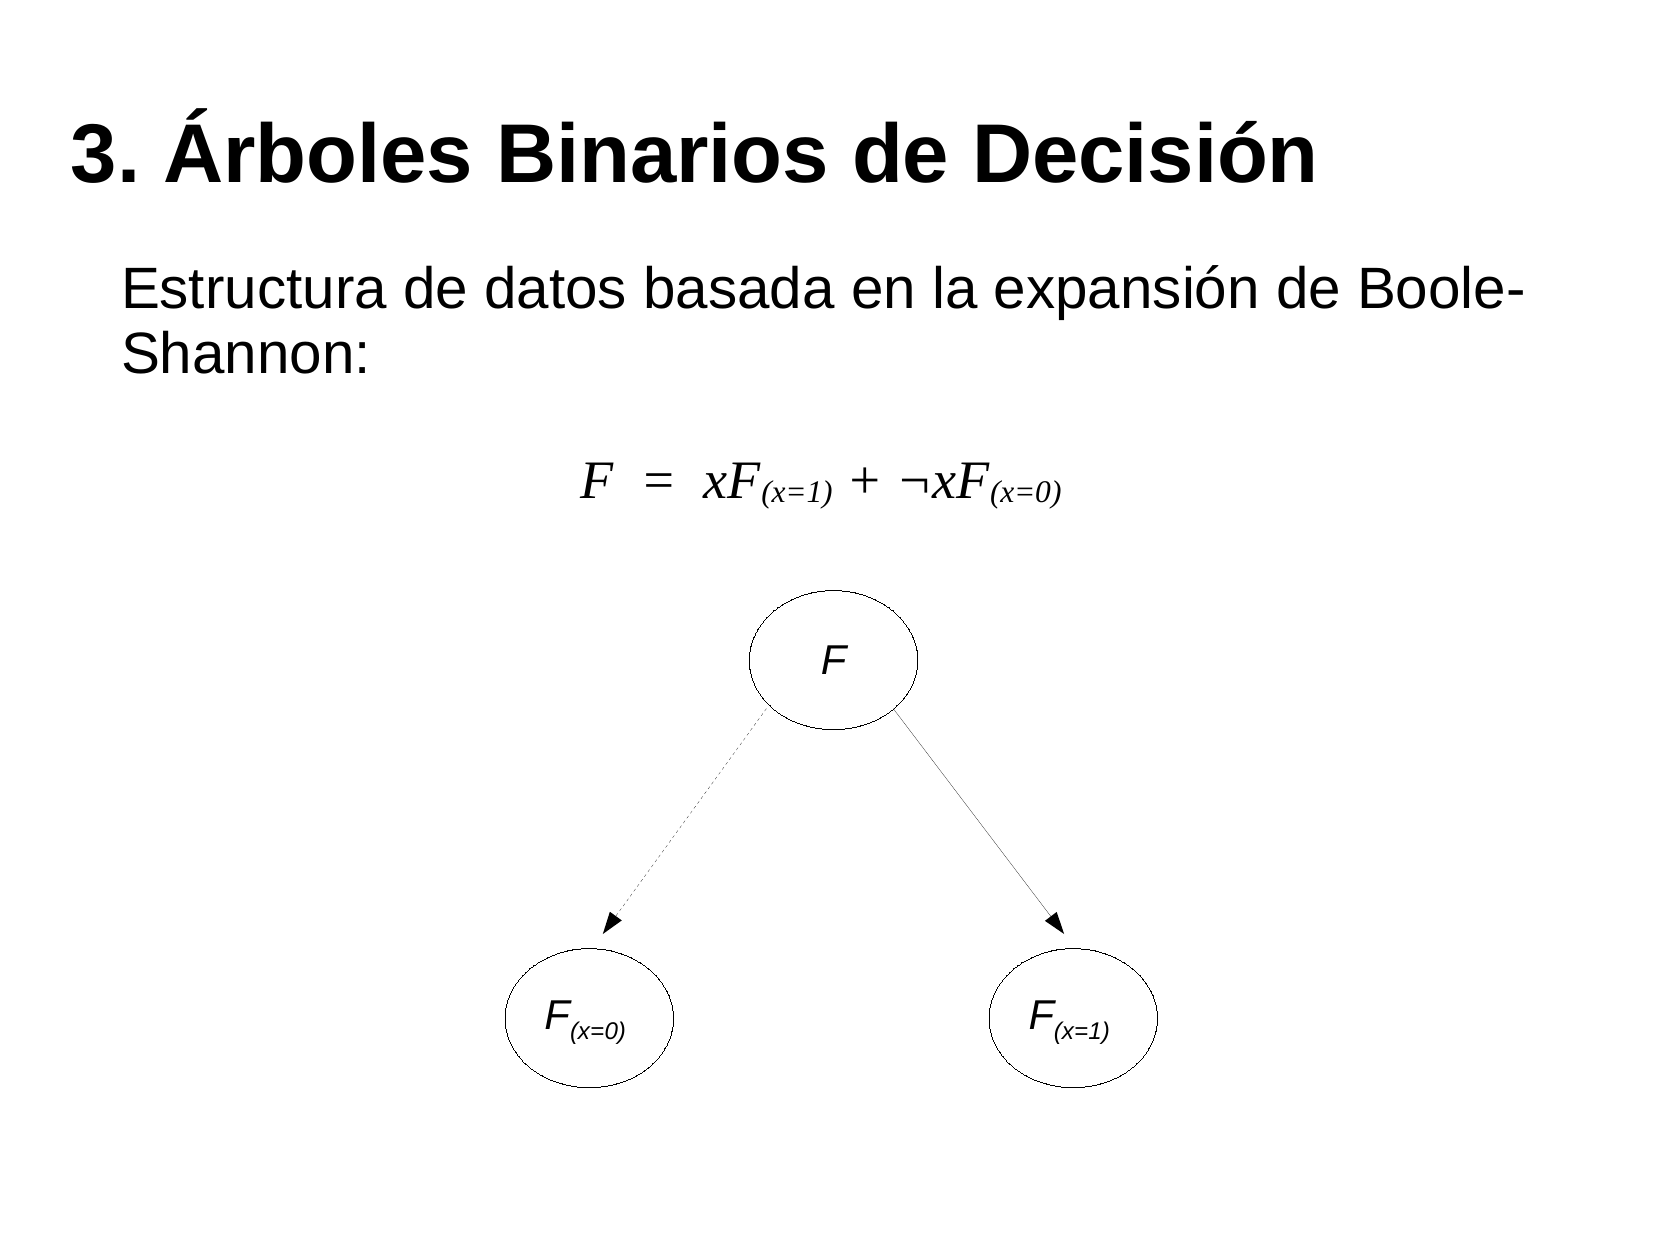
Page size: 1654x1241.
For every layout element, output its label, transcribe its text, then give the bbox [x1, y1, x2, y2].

text_box F(x=1) [989, 948, 1158, 1088]
text_box F = xF(x=1) + ¬xF(x=0) [118, 442, 1524, 536]
text_box F(x=0) [505, 948, 674, 1088]
text_box F [749, 590, 918, 730]
text_box 3. Árboles Binarios de Decisión [70, 60, 1394, 154]
text_box Estructura de datos basada en la expansión de Boole-Shannon: [70, 248, 1570, 380]
